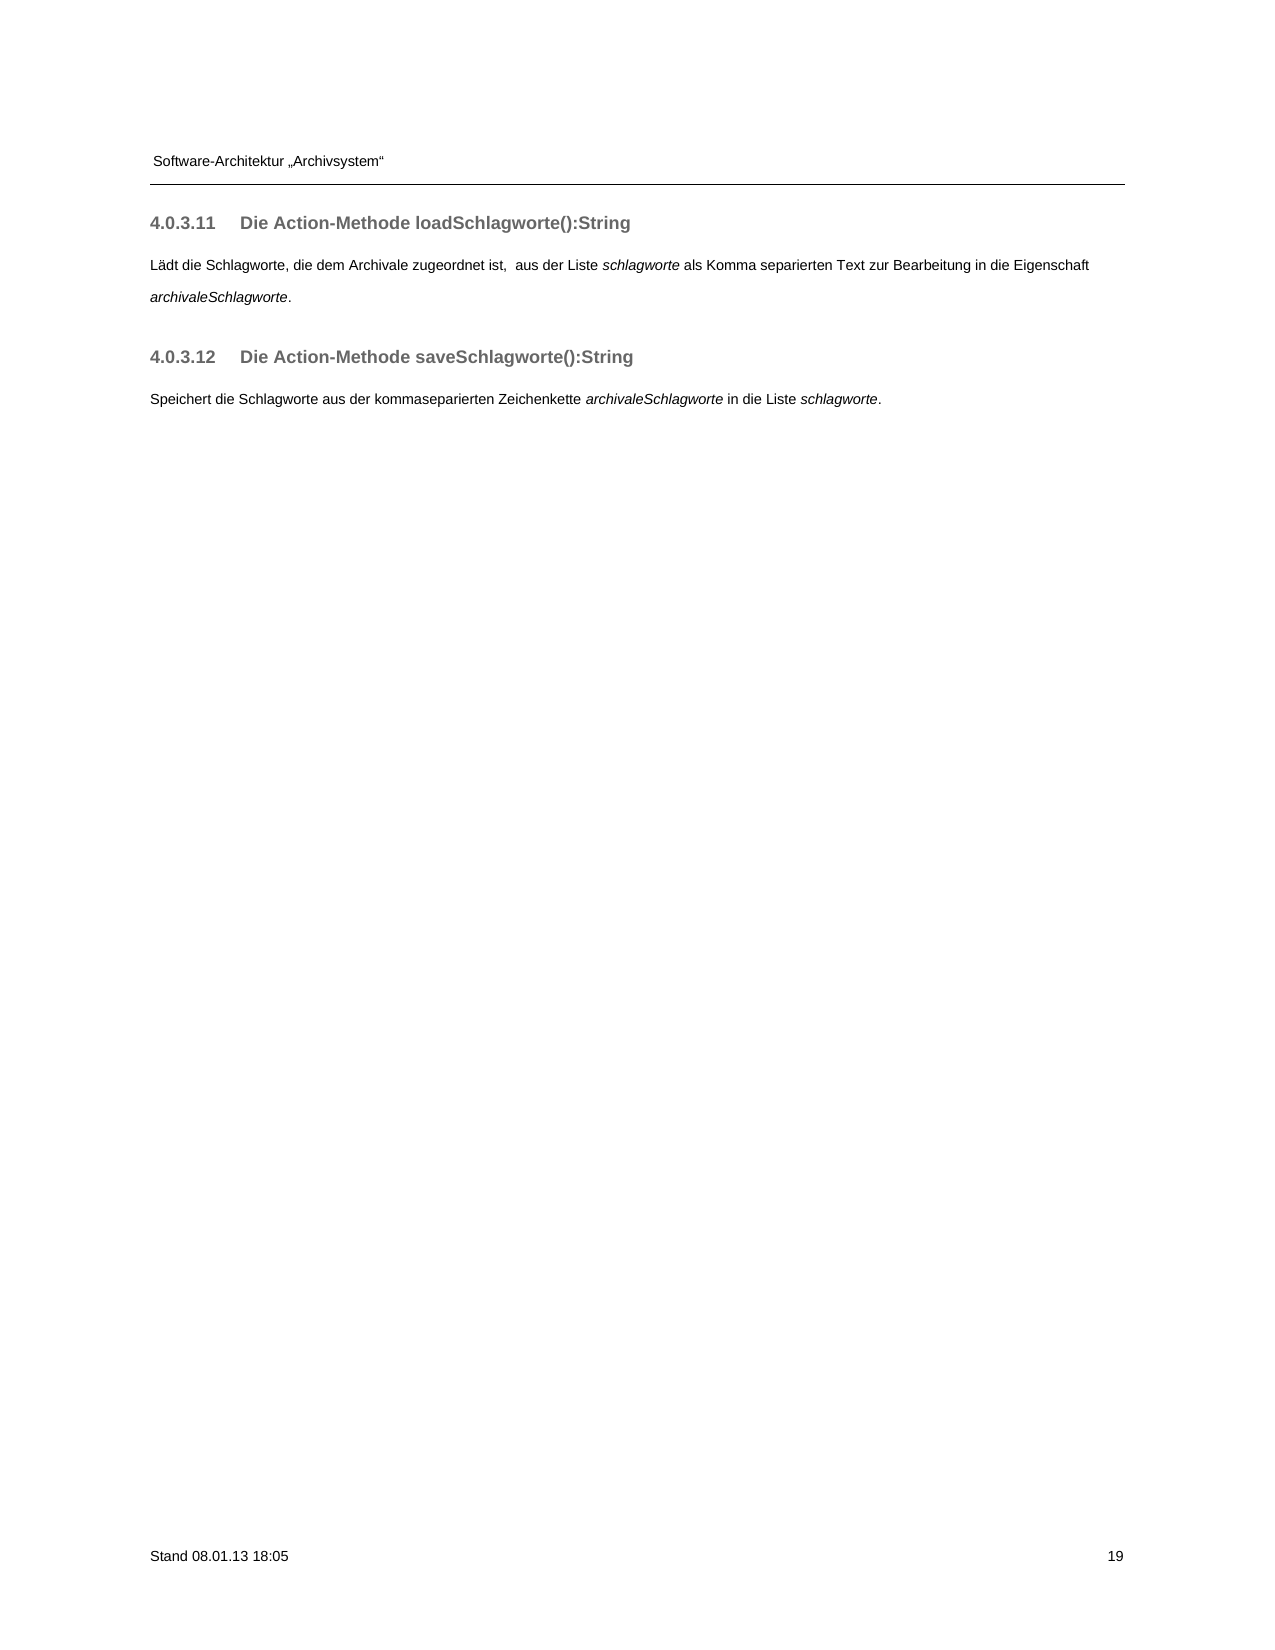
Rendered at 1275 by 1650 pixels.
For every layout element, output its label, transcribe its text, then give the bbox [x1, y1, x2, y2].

text Speichert die Schlagworte aus der kommaseparierten Zeichenkette archivaleSchlagworte in die Liste schlagworte. [150, 391, 1125, 419]
subtitle Die Action-Methode loadSchlagworte():String [150, 213, 1125, 248]
text Lädt die Schlagworte, die dem Archivale zugeordnet ist, aus der Liste schlagworte als Komma separierten Text zur Bearbeitung in die Eigenschaft archivaleSchlagworte. [150, 258, 1125, 318]
subtitle Die Action-Methode saveSchlagworte():String [150, 347, 1125, 382]
